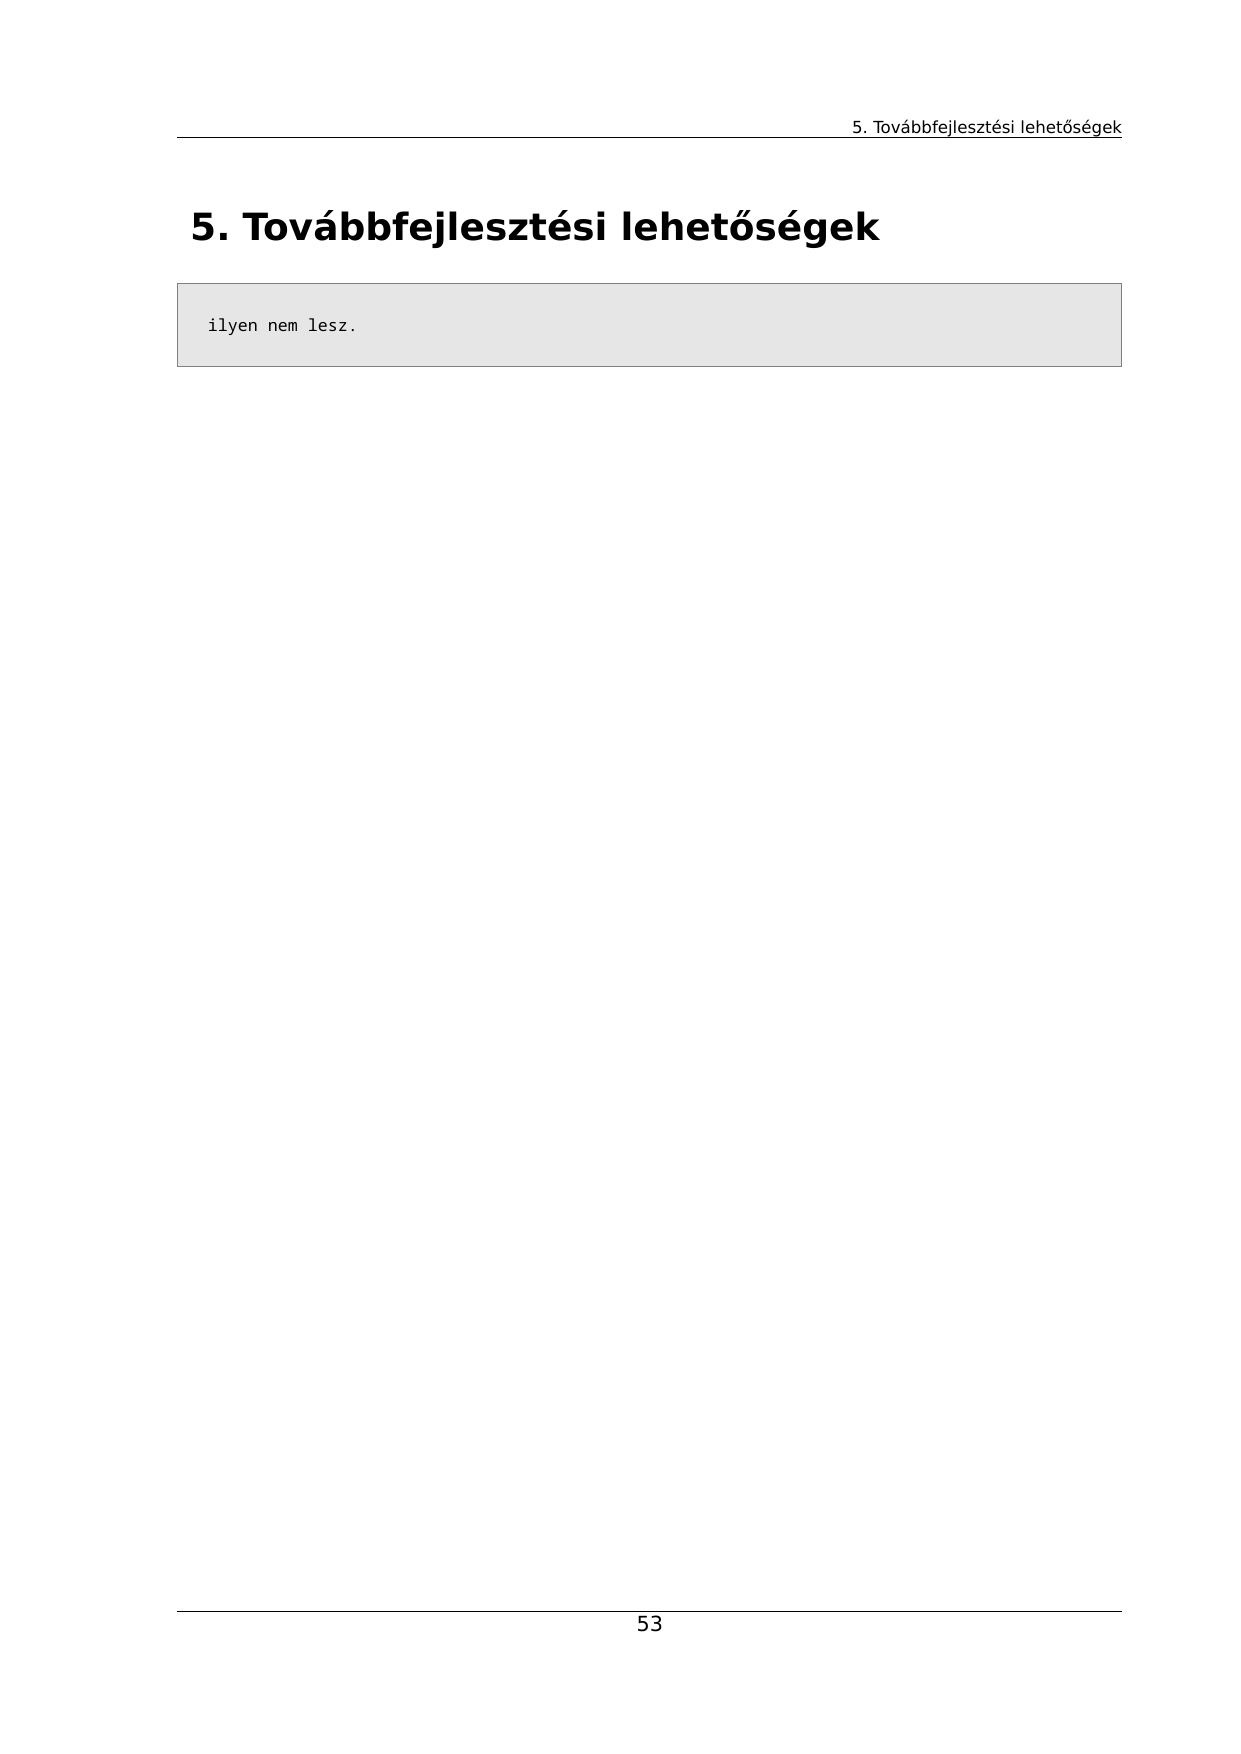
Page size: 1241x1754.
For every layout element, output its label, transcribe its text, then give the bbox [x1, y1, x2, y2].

list ilyen nem lesz. [178, 284, 1121, 366]
subtitle Továbbfejlesztési lehetőségek [177, 205, 1122, 249]
